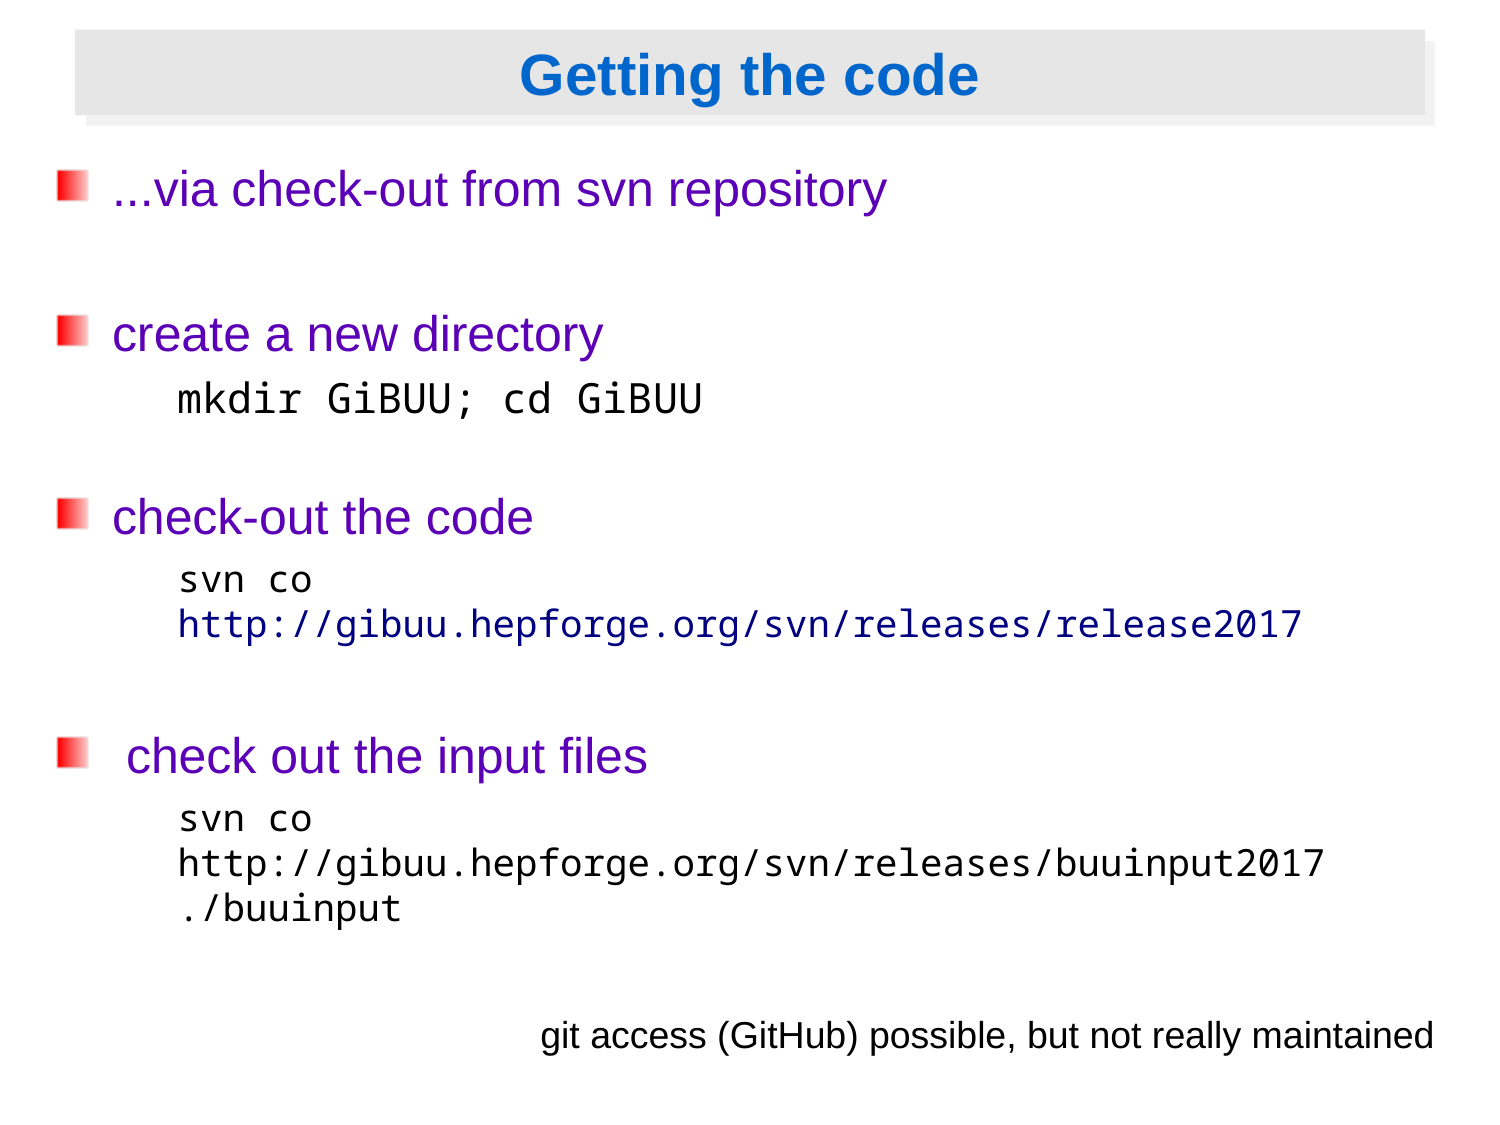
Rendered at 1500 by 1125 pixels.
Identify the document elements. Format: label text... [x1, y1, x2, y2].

list ...via check-out from svn repository create a new directory mkdir GiBUU; cd GiBUU check-out the code svn co http://gibuu.hepforge.org/svn/releases/release2017 check out the input files svn co http://gibuu.hepforge.org/svn/releases/buuinput2017 ./buuinput [41, 148, 1459, 1093]
text_box git access (GitHub) possible, but not really maintained [525, 1003, 1500, 1063]
title Getting the code [75, 29, 1426, 116]
